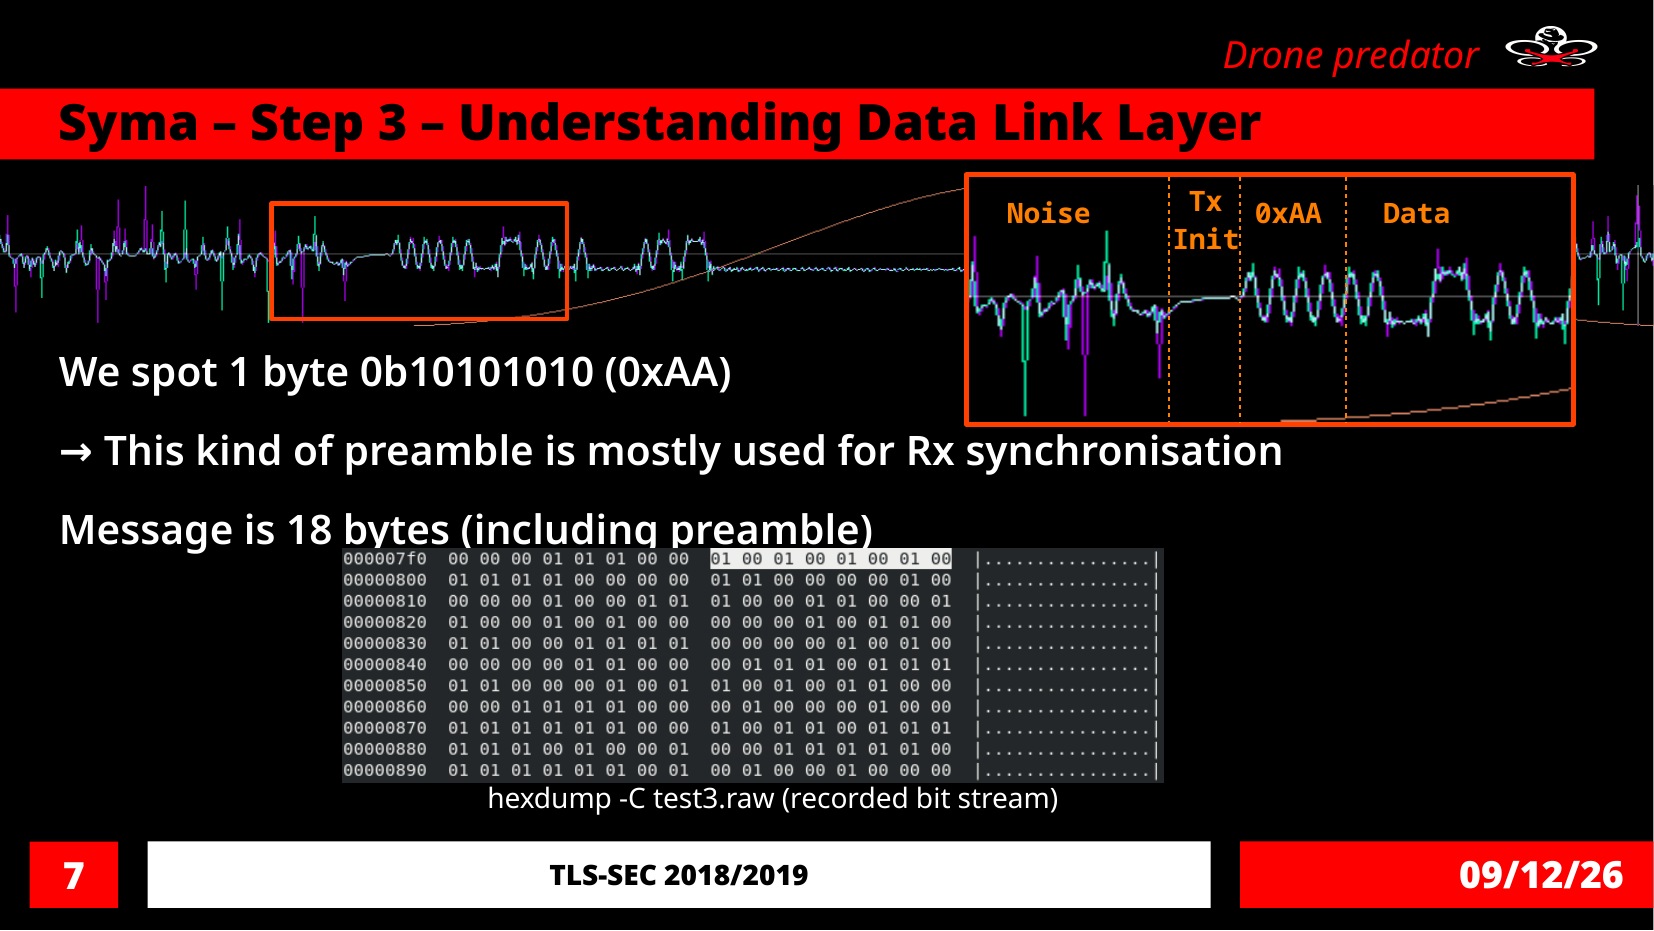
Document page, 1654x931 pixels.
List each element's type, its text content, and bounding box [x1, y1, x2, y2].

picture [968, 177, 1571, 422]
picture [342, 548, 1164, 783]
text_box Tx Init [1157, 174, 1278, 246]
title Syma – Step 3 – Understanding Data Link Layer [59, 44, 1595, 156]
list We spot 1 byte 0b10101010 (0xAA) → This kind of preamble is mostly used for Rx synchronisation Message is 18 bytes (including preamble) [59, 342, 1583, 666]
picture [0, 185, 964, 326]
text_box Noise [992, 186, 1135, 229]
text_box 0xAA [1278, 186, 1360, 229]
picture [1576, 185, 1654, 326]
text_box hexdump -C test3.raw (recorded bit stream) [472, 770, 1009, 821]
picture [1488, 15, 1617, 80]
text_box Data [1368, 186, 1556, 229]
